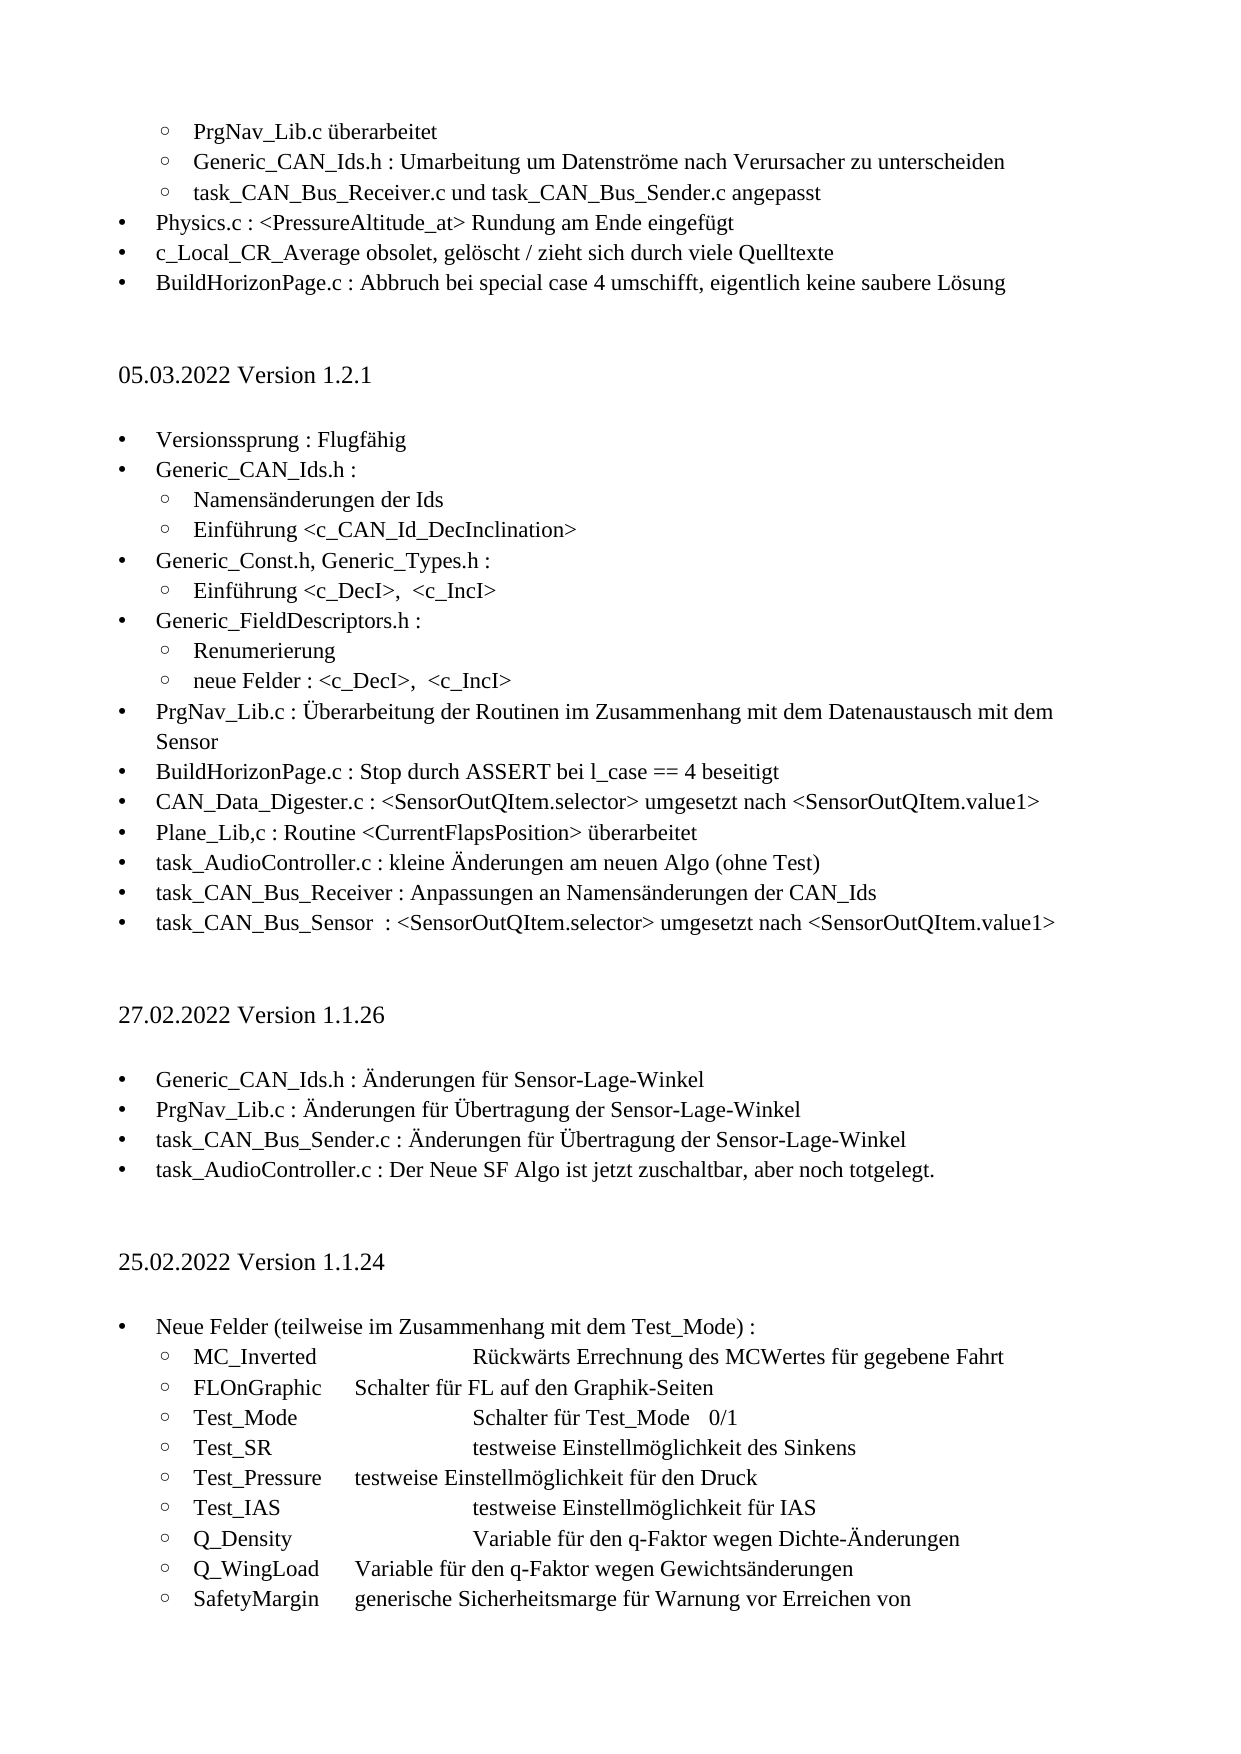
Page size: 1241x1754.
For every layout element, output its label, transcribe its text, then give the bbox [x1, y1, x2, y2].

list Generic_FieldDescriptors.h : [118, 607, 1122, 633]
list neue Felder : <c_DecI>, <c_IncI> [156, 667, 1122, 694]
list Generic_Const.h, Generic_Types.h : [118, 547, 1122, 573]
list Test_IAS testweise Einstellmöglichkeit für IAS [156, 1494, 1122, 1521]
list Test_Pressure testweise Einstellmöglichkeit für den Druck [156, 1464, 1122, 1491]
list Physics.c : <PressureAltitude_at> Rundung am Ende eingefügt [118, 209, 1122, 235]
list MC_Inverted Rückwärts Errechnung des MCWertes für gegebene Fahrt [156, 1343, 1122, 1370]
list Q_WingLoad Variable für den q-Faktor wegen Gewichtsänderungen [156, 1555, 1122, 1581]
list BuildHorizonPage.c : Stop durch ASSERT bei l_case == 4 beseitigt [118, 758, 1122, 784]
text 27.02.2022 Version 1.1.26 [118, 1000, 1122, 1028]
list BuildHorizonPage.c : Abbruch bei special case 4 umschifft, eigentlich keine saubere Lösung [118, 269, 1122, 296]
list Versionssprung : Flugfähig [118, 426, 1122, 452]
list FLOnGraphic Schalter für FL auf den Graphik-Seiten [156, 1373, 1122, 1400]
list Generic_CAN_Ids.h : Änderungen für Sensor-Lage-Winkel [118, 1066, 1122, 1092]
list Renumerierung [156, 637, 1122, 664]
text 05.03.2022 Version 1.2.1 [118, 360, 1122, 388]
list Test_Mode Schalter für Test_Mode 0/1 [156, 1404, 1122, 1430]
list task_CAN_Bus_Receiver.c und task_CAN_Bus_Sender.c angepasst [156, 178, 1122, 205]
list task_CAN_Bus_Sender.c : Änderungen für Übertragung der Sensor-Lage-Winkel [118, 1126, 1122, 1153]
list PrgNav_Lib.c überarbeitet [156, 118, 1122, 144]
list Generic_CAN_Ids.h : [118, 456, 1122, 482]
list Einführung <c_CAN_Id_DecInclination> [156, 516, 1122, 543]
list SafetyMargin generische Sicherheitsmarge für Warnung vor Erreichen von [156, 1585, 1122, 1611]
list task_CAN_Bus_Receiver : Anpassungen an Namensänderungen der CAN_Ids [118, 879, 1122, 905]
list Einführung <c_DecI>, <c_IncI> [156, 577, 1122, 603]
list Namensänderungen der Ids [156, 486, 1122, 513]
list Q_Density Variable für den q-Faktor wegen Dichte-Änderungen [156, 1524, 1122, 1551]
list c_Local_CR_Average obsolet, gelöscht / zieht sich durch viele Quelltexte [118, 239, 1122, 265]
text 25.02.2022 Version 1.1.24 [118, 1247, 1122, 1276]
list task_CAN_Bus_Sensor : <SensorOutQItem.selector> umgesetzt nach <SensorOutQItem.value1> [118, 909, 1122, 936]
list Plane_Lib,c : Routine <CurrentFlapsPosition> überarbeitet [118, 818, 1122, 845]
list Generic_CAN_Ids.h : Umarbeitung um Datenströme nach Verursacher zu unterscheiden [156, 148, 1122, 175]
list Neue Felder (teilweise im Zusammenhang mit dem Test_Mode) : [118, 1313, 1122, 1339]
list task_AudioController.c : Der Neue SF Algo ist jetzt zuschaltbar, aber noch totgelegt. [118, 1156, 1122, 1183]
list task_AudioController.c : kleine Änderungen am neuen Algo (ohne Test) [118, 849, 1122, 875]
list PrgNav_Lib.c : Änderungen für Übertragung der Sensor-Lage-Winkel [118, 1096, 1122, 1122]
list PrgNav_Lib.c : Überarbeitung der Routinen im Zusammenhang mit dem Datenaustausch mit dem Sensor [118, 698, 1122, 754]
list Test_SR testweise Einstellmöglichkeit des Sinkens [156, 1434, 1122, 1460]
list CAN_Data_Digester.c : <SensorOutQItem.selector> umgesetzt nach <SensorOutQItem.value1> [118, 788, 1122, 815]
